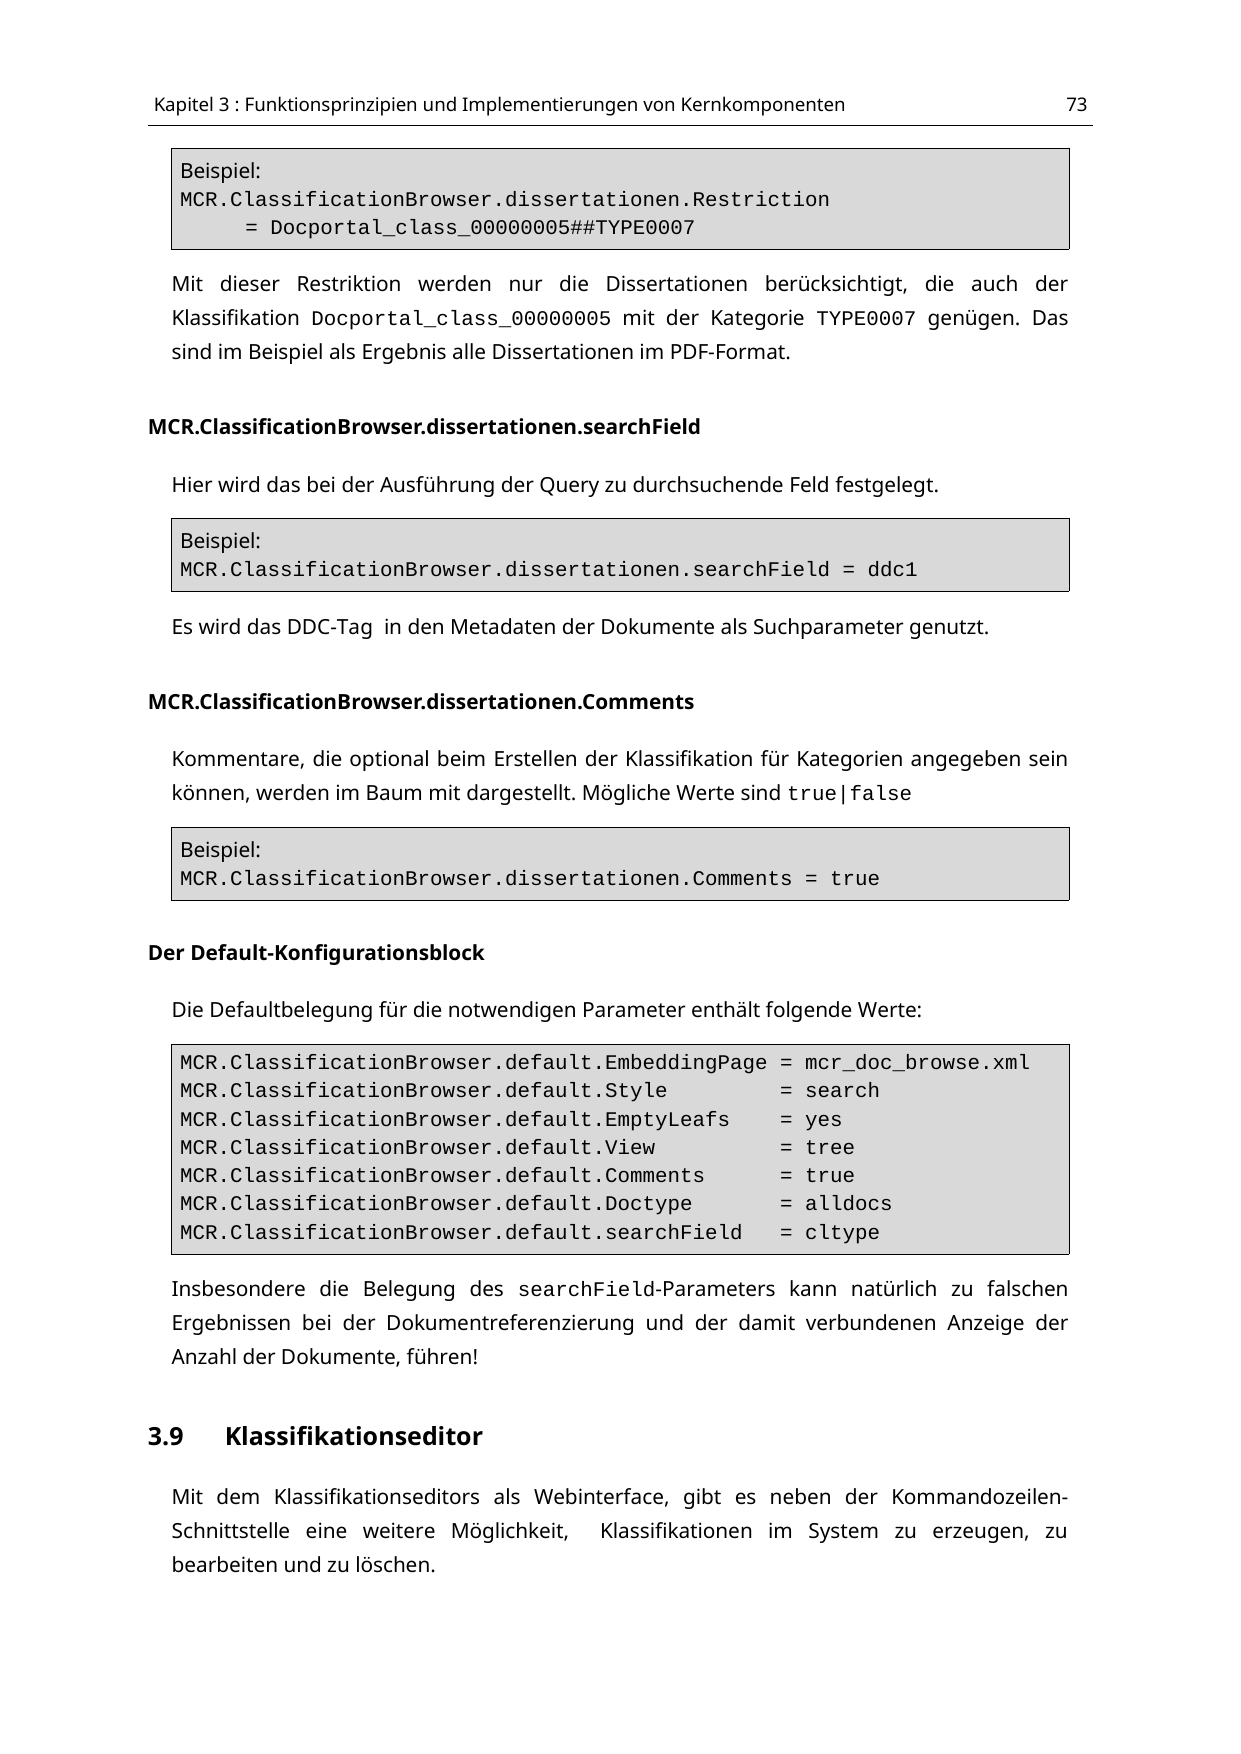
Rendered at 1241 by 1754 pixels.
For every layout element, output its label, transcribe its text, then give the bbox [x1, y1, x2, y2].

text Insbesondere die Belegung des searchField-Parameters kann natürlich zu falschen Ergebnissen bei der Dokumentreferenzierung und der damit verbundenen Anzeige der Anzahl der Dokumente, führen! [171, 1274, 1069, 1370]
subtitle Der Default-Konfigurationsblock [148, 938, 1092, 966]
text MCR.ClassificationBrowser.default.EmbeddingPage = mcr_doc_browse.xml MCR.ClassificationBrowser.default.Style = search MCR.ClassificationBrowser.default.EmptyLeafs = yes MCR.ClassificationBrowser.default.View = tree MCR.ClassificationBrowser.default.Comments = true MCR.ClassificationBrowser.default.Doctype = alldocs MCR.ClassificationBrowser.default.searchField = cltype [172, 1045, 1069, 1254]
subtitle MCR.ClassificationBrowser.dissertationen.Comments [148, 687, 1092, 715]
subtitle Klassifikationseditor [148, 1418, 1092, 1452]
text Die Defaultbelegung für die notwendigen Parameter enthält folgende Werte: [171, 996, 1069, 1024]
text Beispiel: MCR.ClassificationBrowser.dissertationen.Comments = true [172, 828, 1069, 900]
text Mit dem Klassifikationseditors als Webinterface, gibt es neben der Kommandozeilen-Schnittstelle eine weitere Möglichkeit, Klassifikationen im System zu erzeugen, zu bearbeiten und zu löschen. [171, 1482, 1069, 1578]
text Beispiel: MCR.ClassificationBrowser.dissertationen.searchField = ddc1 [172, 519, 1069, 591]
text Es wird das DDC-Tag in den Metadaten der Dokumente als Suchparameter genutzt. [171, 612, 1069, 640]
text Mit dieser Restriktion werden nur die Dissertationen berücksichtigt, die auch der Klassifikation Docportal_class_00000005 mit der Kategorie TYPE0007 genügen. Das sind im Beispiel als Ergebnis alle Dissertationen im PDF-Format. [171, 269, 1069, 366]
subtitle MCR.ClassificationBrowser.dissertationen.searchField [148, 412, 1092, 441]
text Kommentare, die optional beim Erstellen der Klassifikation für Kategorien angegeben sein können, werden im Baum mit dargestellt. Mögliche Werte sind true|false [171, 744, 1069, 807]
text Beispiel: MCR.ClassificationBrowser.dissertationen.Restriction = Docportal_class_00000005##TYPE0007 [172, 149, 1069, 249]
text Hier wird das bei der Ausführung der Query zu durchsuchende Feld festgelegt. [171, 470, 1069, 498]
